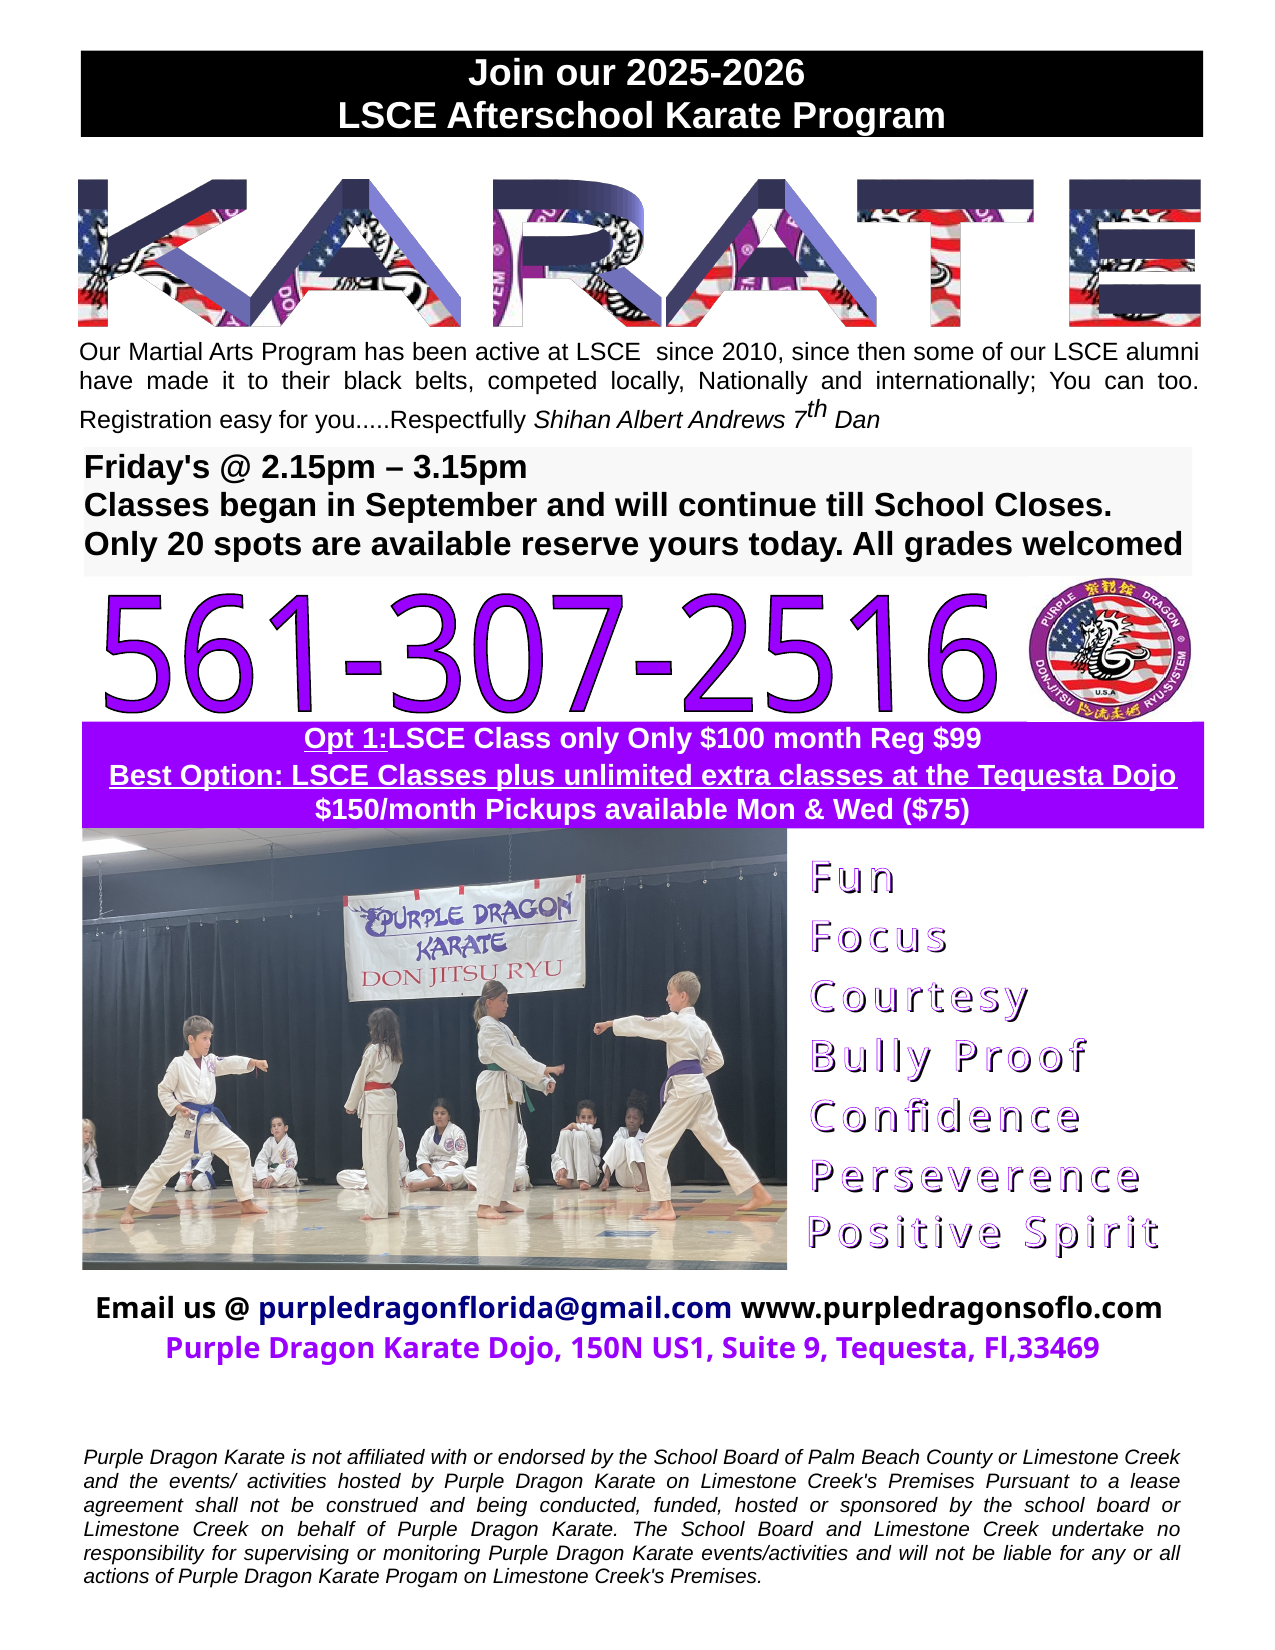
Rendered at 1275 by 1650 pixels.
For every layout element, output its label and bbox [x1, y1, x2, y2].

picture [858, 209, 1033, 326]
picture [667, 209, 875, 326]
picture [82, 904, 788, 1270]
picture [1027, 576, 1193, 722]
picture [493, 209, 659, 326]
picture [78, 209, 248, 326]
picture [252, 209, 459, 326]
picture [1070, 209, 1200, 326]
